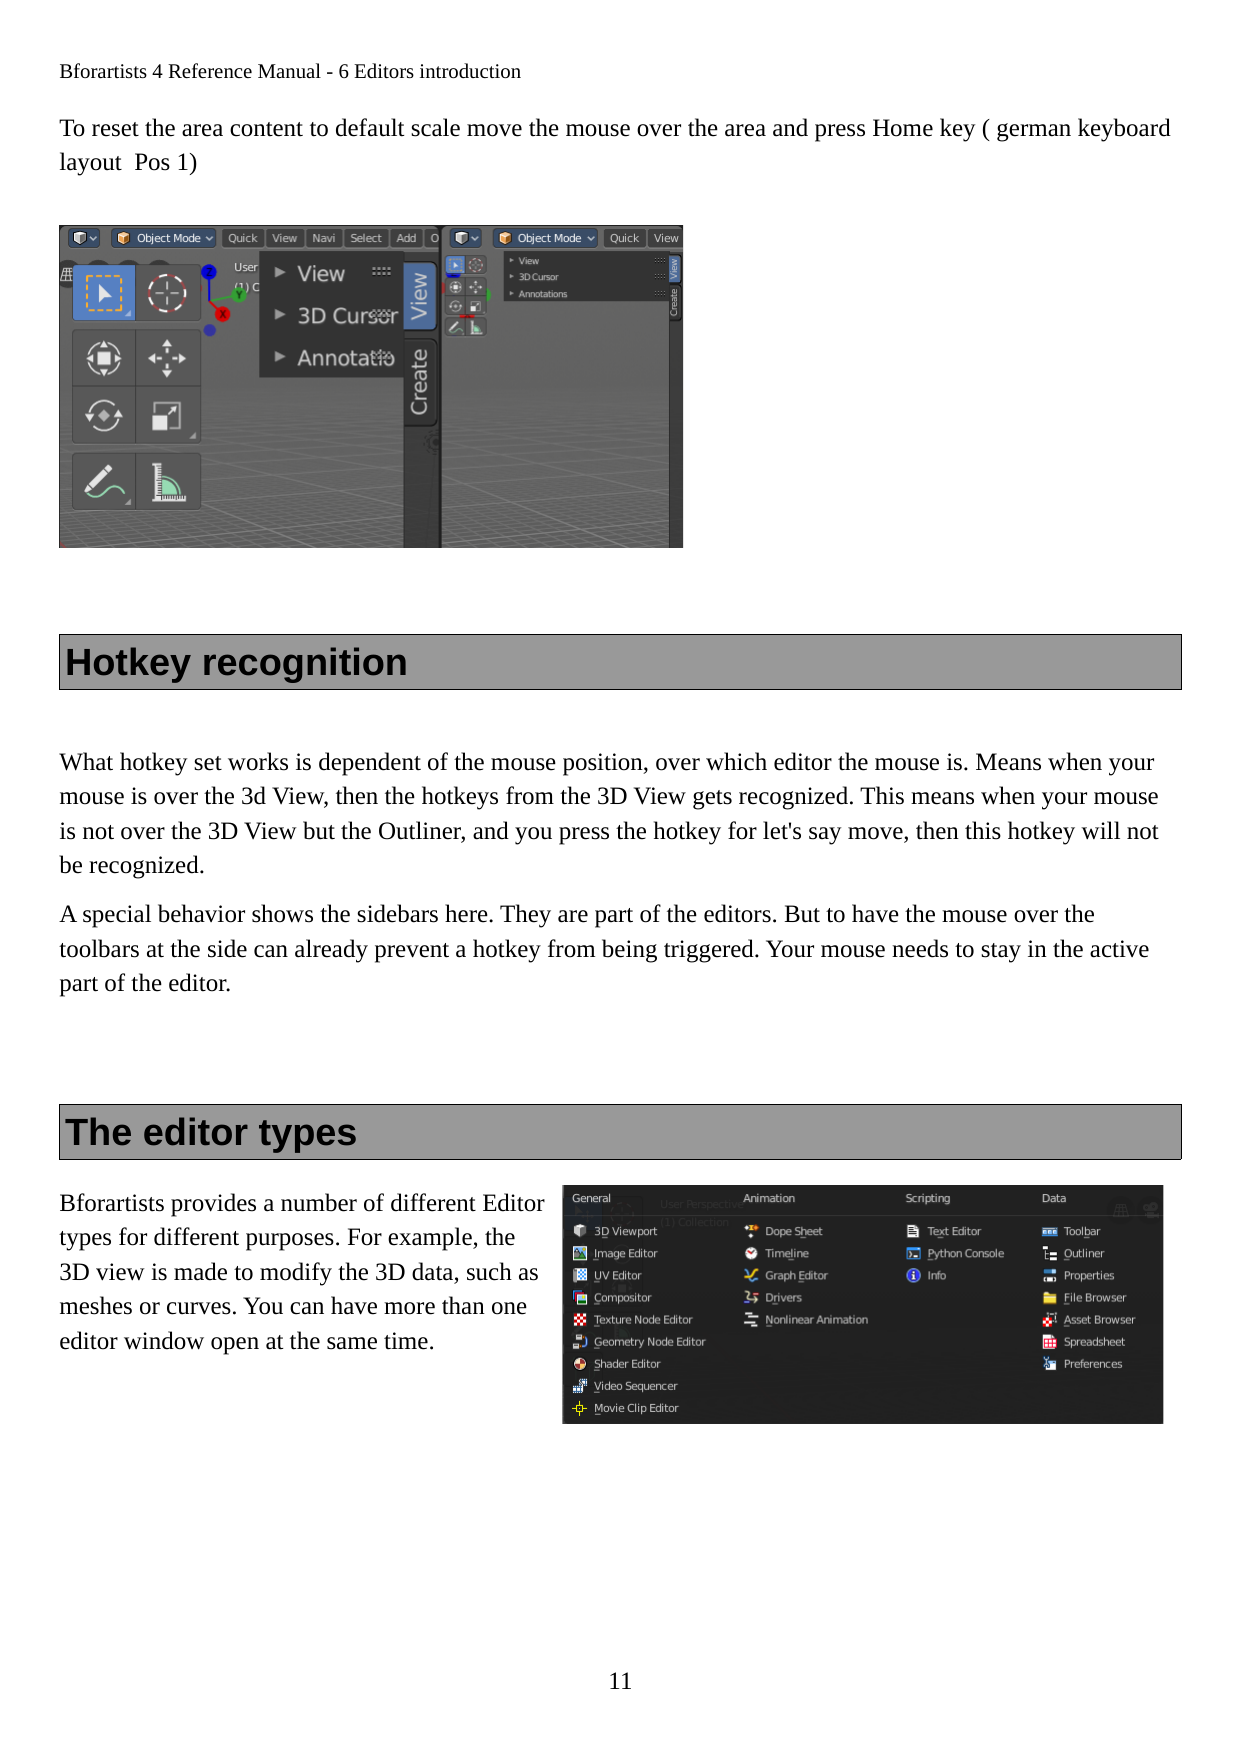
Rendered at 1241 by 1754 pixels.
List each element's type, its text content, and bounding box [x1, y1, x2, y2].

picture [59, 225, 684, 548]
table_header Hotkey recognition [60, 635, 1181, 689]
text A special behavior shows the sidebars here. They are part of the editors. But to have the mouse over the toolbars at the side can already prevent a hotkey from being triggered. Your mouse needs to stay in the active part of the editor. [59, 899, 1181, 997]
text What hotkey set works is dependent of the mouse position, over which editor the mouse is. Means when your mouse is over the 3d View, then the hotkeys from the 3D View gets recognized. This means when your mouse is not over the 3D View but the Outliner, and you press the hotkey for let's say move, then this hotkey will not be recognized. [59, 747, 1181, 879]
picture [562, 1185, 1164, 1424]
text - To reset the area content to default scale move the mouse over the area and press Home key ( german keyboard layout Pos 1) [59, 113, 1181, 176]
table_header The editor types [60, 1105, 1181, 1159]
text Bforartists provides a number of different Editor types for different purposes. For example, the 3D view is made to modify the 3D data, such as meshes or curves. You can have more than one editor window open at the same time. [59, 1188, 562, 1354]
